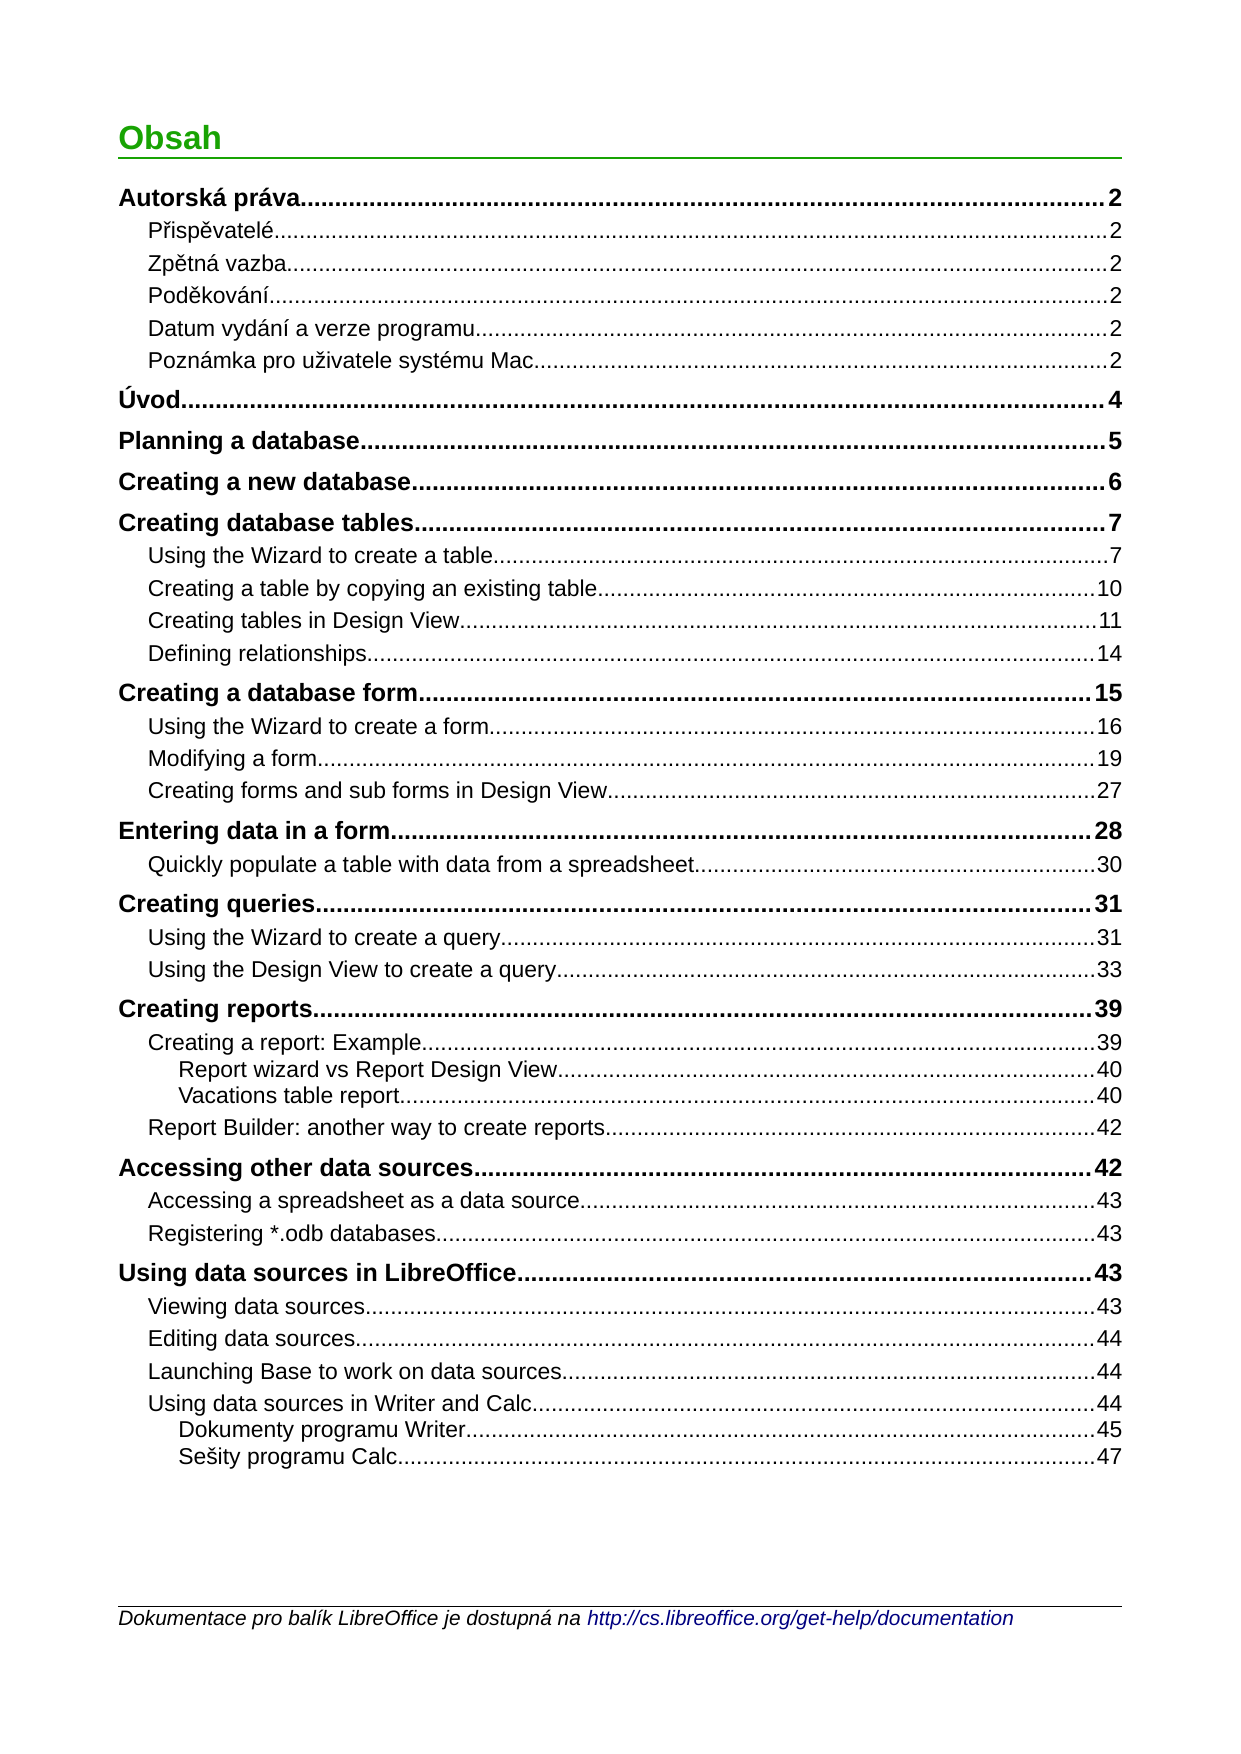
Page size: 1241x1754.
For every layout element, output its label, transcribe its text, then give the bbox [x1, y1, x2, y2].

text Creating a table by copying an existing table 10 [148, 575, 1122, 601]
text Using the Wizard to create a query 31 [148, 924, 1122, 950]
text Creating reports 39 [118, 994, 1122, 1023]
text Report Builder: another way to create reports 42 [148, 1114, 1122, 1141]
text Using data sources in Writer and Calc 44 [148, 1390, 1122, 1416]
text Creating a report: Example 39 [148, 1029, 1122, 1056]
text Defining relationships 14 [148, 639, 1122, 666]
text Creating a new database 6 [118, 467, 1122, 496]
text Sešity programu Calc 47 [178, 1443, 1122, 1469]
text Creating a database form 15 [118, 678, 1122, 707]
text Using the Wizard to create a form 16 [148, 713, 1122, 739]
text Datum vydání a verze programu 2 [148, 314, 1122, 341]
text Přispěvatelé 2 [148, 217, 1122, 244]
text Creating tables in Design View 11 [148, 607, 1122, 633]
text Creating forms and sub forms in Design View 27 [148, 777, 1122, 804]
text Zpětná vazba 2 [148, 250, 1122, 276]
text Poděkování 2 [148, 282, 1122, 308]
text Accessing a spreadsheet as a data source 43 [148, 1187, 1122, 1214]
text Report wizard vs Report Design View 40 [178, 1056, 1122, 1082]
text Registering *.odb databases 43 [148, 1220, 1122, 1246]
text Viewing data sources 43 [148, 1293, 1122, 1319]
text Editing data sources 44 [148, 1325, 1122, 1352]
text Dokumenty programu Writer 45 [178, 1416, 1122, 1443]
text Autorská práva 2 [118, 183, 1122, 211]
text Entering data in a form 28 [118, 816, 1122, 844]
text Using data sources in LibreOffice 43 [118, 1258, 1122, 1287]
text Vacations table report 40 [178, 1082, 1122, 1108]
text Creating queries 31 [118, 889, 1122, 918]
text Poznámka pro uživatele systému Mac 2 [148, 347, 1122, 373]
text Creating database tables 7 [118, 507, 1122, 536]
subtitle Obsah [118, 118, 1122, 157]
text Launching Base to work on data sources 44 [148, 1358, 1122, 1384]
text Using the Design View to create a query 33 [148, 956, 1122, 982]
text Úvod 4 [118, 385, 1122, 414]
text Accessing other data sources 42 [118, 1153, 1122, 1181]
text Modifying a form 19 [148, 745, 1122, 771]
text Planning a database 5 [118, 426, 1122, 455]
text Using the Wizard to create a table 7 [148, 542, 1122, 569]
text Quickly populate a table with data from a spreadsheet 30 [148, 851, 1122, 877]
